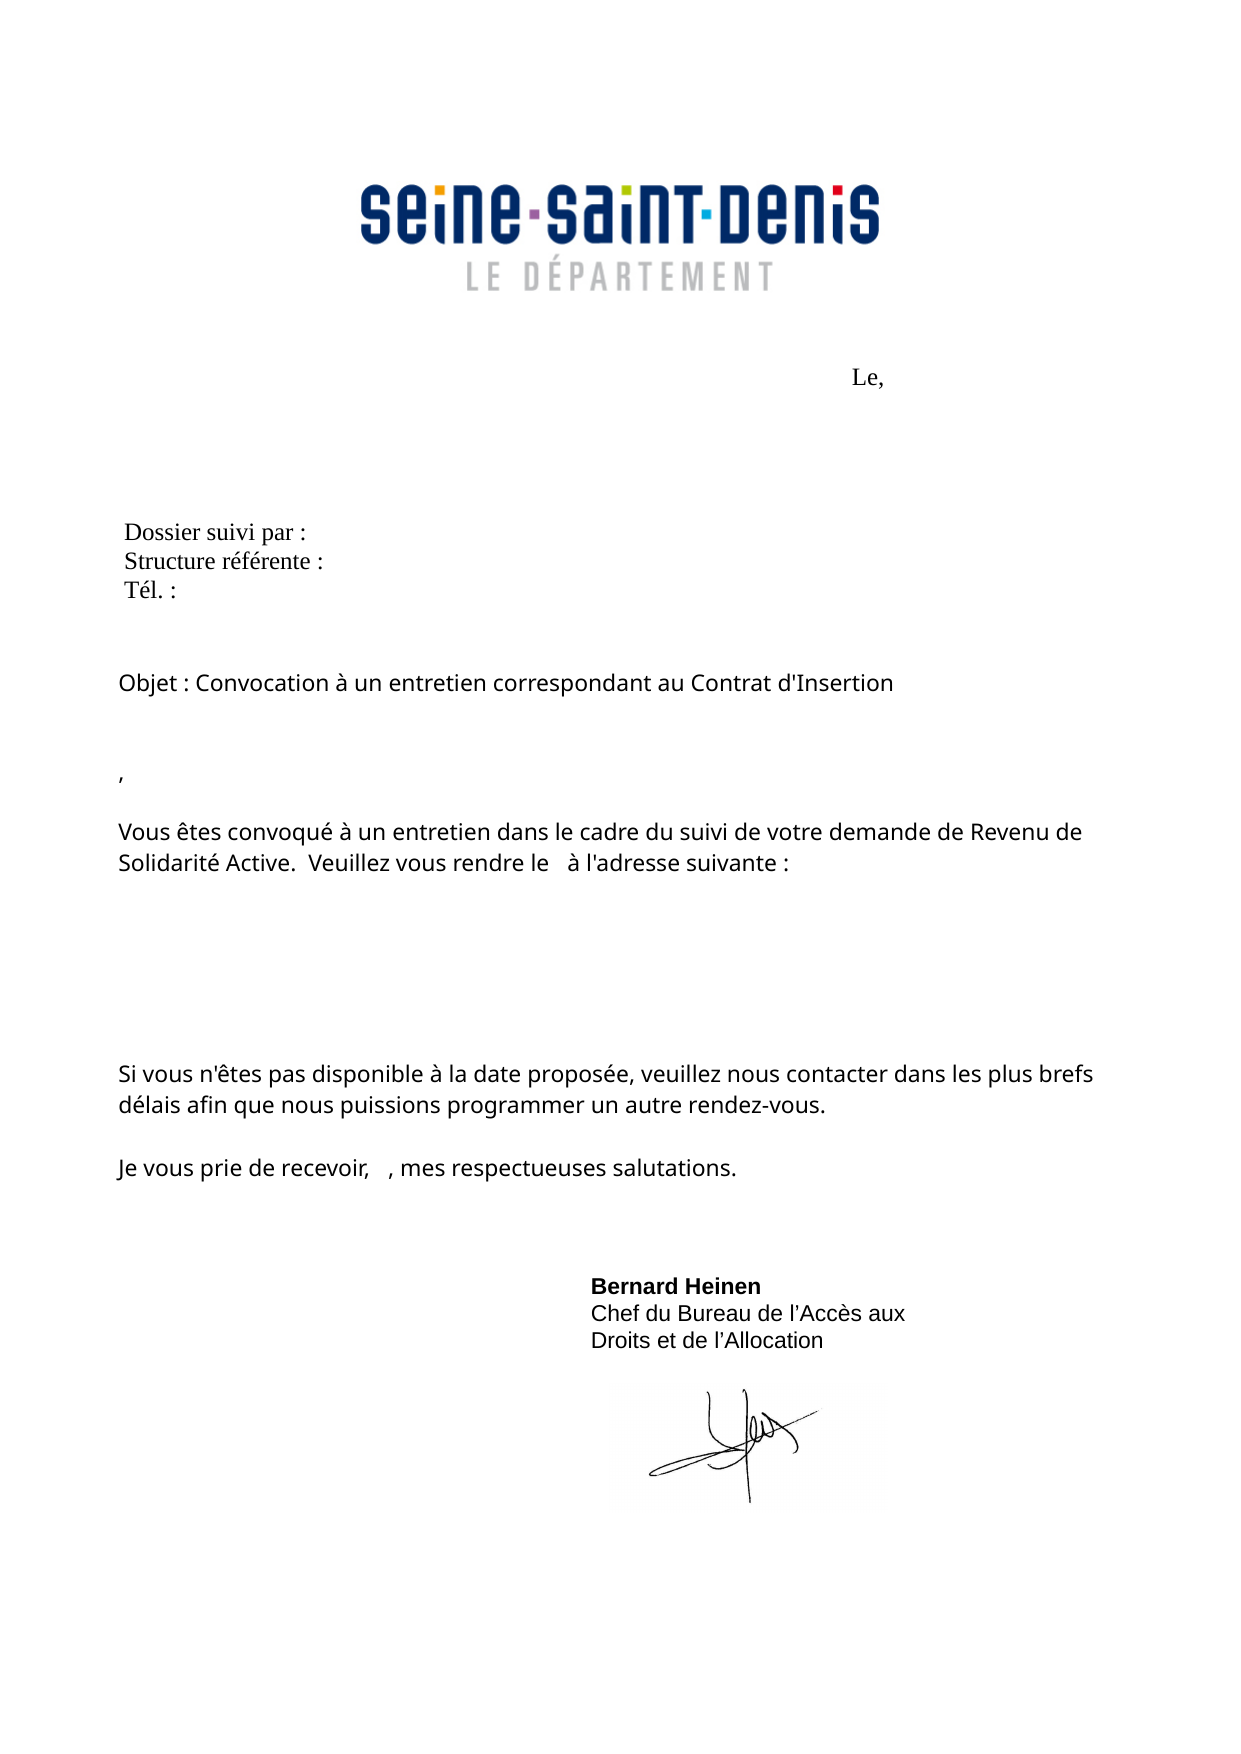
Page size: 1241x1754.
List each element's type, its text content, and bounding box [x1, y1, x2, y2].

text , [118, 756, 1122, 787]
table_header [118, 356, 620, 512]
text Droits et de l’Allocation [591, 1327, 1122, 1354]
table_cell [620, 512, 1122, 609]
table_header Le, [620, 356, 1122, 512]
picture [324, 148, 916, 328]
text Objet : Convocation à un entretien correspondant au Contrat d'Insertion [118, 667, 1122, 698]
text Vous êtes convoqué à un entretien dans le cadre du suivi de votre demande de Revenu de Solidarité Active. Veuillez vous rendre le à l'adresse suivante : [118, 816, 1122, 878]
text Bernard Heinen [591, 1273, 1122, 1300]
table_cell Dossier suivi par : Structure référente : Tél. : [118, 512, 335, 609]
text Je vous prie de recevoir, , mes respectueuses salutations. [118, 1152, 1122, 1183]
text Si vous n'êtes pas disponible à la date proposée, veuillez nous contacter dans les plus brefs délais afin que nous puissions programmer un autre rendez-vous. [118, 1058, 1122, 1121]
table_cell [335, 512, 620, 609]
text Chef du Bureau de l’Accès aux [591, 1300, 1122, 1327]
